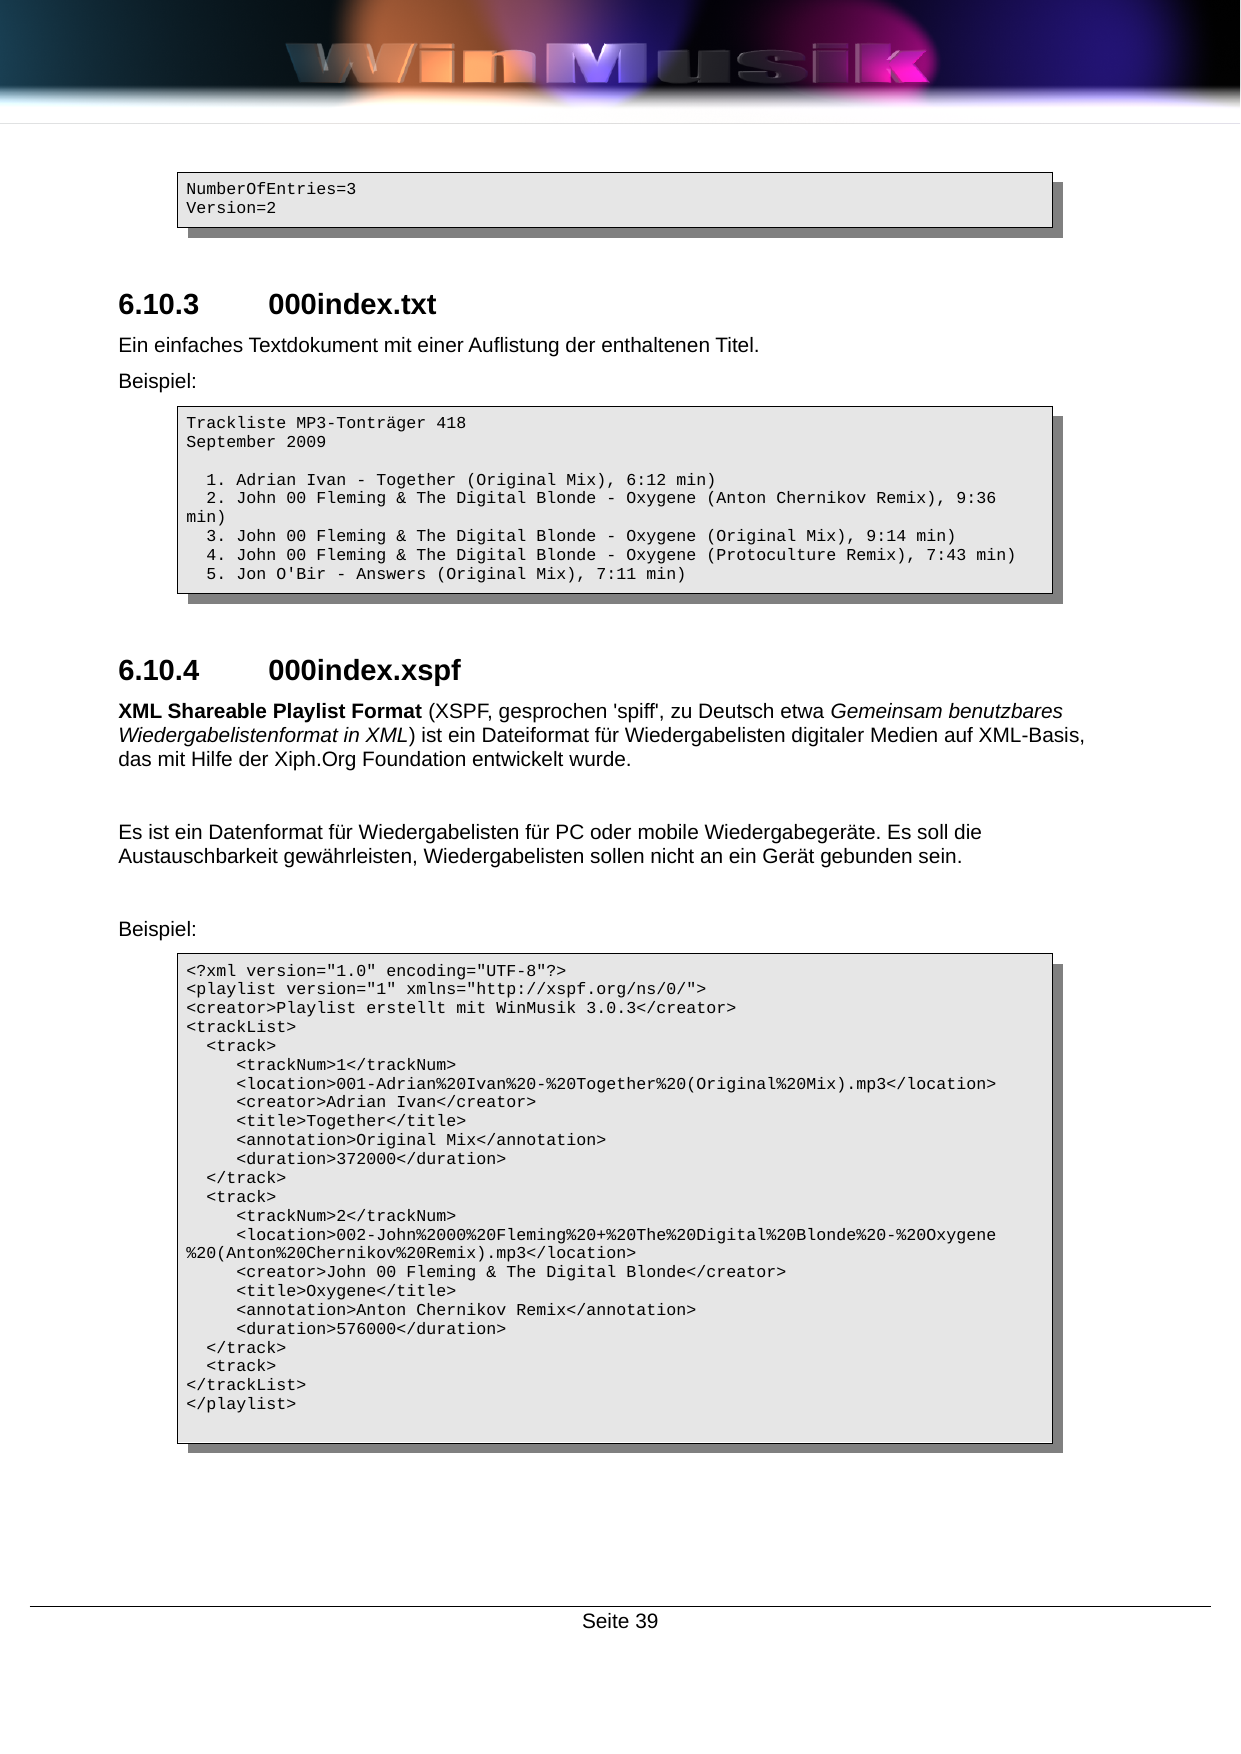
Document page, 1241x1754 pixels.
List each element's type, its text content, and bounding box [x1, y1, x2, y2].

text Version=2 [178, 190, 1052, 227]
text 5. Jon O'Bir - Answers (Original Mix), 7:11 min) [178, 557, 1052, 593]
text <track> [178, 1028, 1052, 1047]
text <creator>John 00 Fleming & The Digital Blonde</creator> [178, 1255, 1052, 1274]
text Beispiel: [118, 917, 1122, 941]
text <title>Oxygene</title> [178, 1274, 1052, 1292]
text September 2009 [178, 424, 1052, 443]
text Trackliste MP3-Tonträger 418 [178, 407, 1052, 424]
text <creator>Adrian Ivan</creator> [178, 1085, 1052, 1104]
text <location>001-Adrian%20Ivan%20-%20Together%20(Original%20Mix).mp3</location> [178, 1066, 1052, 1085]
text </playlist> [178, 1387, 1052, 1406]
text </track> [178, 1330, 1052, 1349]
text NumberOfEntries=3 [178, 173, 1052, 190]
text 2. John 00 Fleming & The Digital Blonde - Oxygene (Anton Chernikov Remix), 9:36 min) [178, 481, 1052, 519]
text <annotation>Original Mix</annotation> [178, 1123, 1052, 1142]
text <trackList> [178, 1010, 1052, 1028]
text </trackList> [178, 1368, 1052, 1387]
text </track> [178, 1161, 1052, 1179]
text XML Shareable Playlist Format (XSPF, gesprochen 'spiff', zu Deutsch etwa Gemeinsam benutzbares Wiedergabelistenformat in XML) ist ein Dateiformat für Wiedergabelisten digitaler Medien auf XML-Basis, das mit Hilfe der Xiph.Org Foundation entwickelt wurde. [118, 699, 1122, 771]
text <playlist version="1" xmlns="http://xspf.org/ns/0/"> [178, 972, 1052, 991]
text <duration>372000</duration> [178, 1142, 1052, 1161]
text <creator>Playlist erstellt mit WinMusik 3.0.3</creator> [178, 991, 1052, 1010]
text 3. John 00 Fleming & The Digital Blonde - Oxygene (Original Mix), 9:14 min) [178, 519, 1052, 538]
subtitle 000index.txt [118, 287, 1122, 320]
text <track> [178, 1349, 1052, 1368]
text Es ist ein Datenformat für Wiedergabelisten für PC oder mobile Wiedergabegeräte. Es soll die Austauschbarkeit gewährleisten, Wiedergabelisten sollen nicht an ein Gerät gebunden sein. [118, 820, 1122, 868]
text <title>Together</title> [178, 1104, 1052, 1123]
text <trackNum>2</trackNum> [178, 1198, 1052, 1217]
text 1. Adrian Ivan - Together (Original Mix), 6:12 min) [178, 462, 1052, 481]
text <track> [178, 1179, 1052, 1198]
text Beispiel: [118, 369, 1122, 393]
text <?xml version="1.0" encoding="UTF-8"?> [178, 954, 1052, 972]
text <location>002-John%2000%20Fleming%20+%20The%20Digital%20Blonde%20-%20Oxygene%20(Anton%20Chernikov%20Remix).mp3</location> [178, 1217, 1052, 1255]
text 4. John 00 Fleming & The Digital Blonde - Oxygene (Protoculture Remix), 7:43 min) [178, 538, 1052, 557]
text Ein einfaches Textdokument mit einer Auflistung der enthaltenen Titel. [118, 333, 1122, 357]
subtitle 000index.xspf [118, 653, 1122, 686]
text <duration>576000</duration> [178, 1311, 1052, 1330]
text <annotation>Anton Chernikov Remix</annotation> [178, 1292, 1052, 1311]
text <trackNum>1</trackNum> [178, 1047, 1052, 1066]
